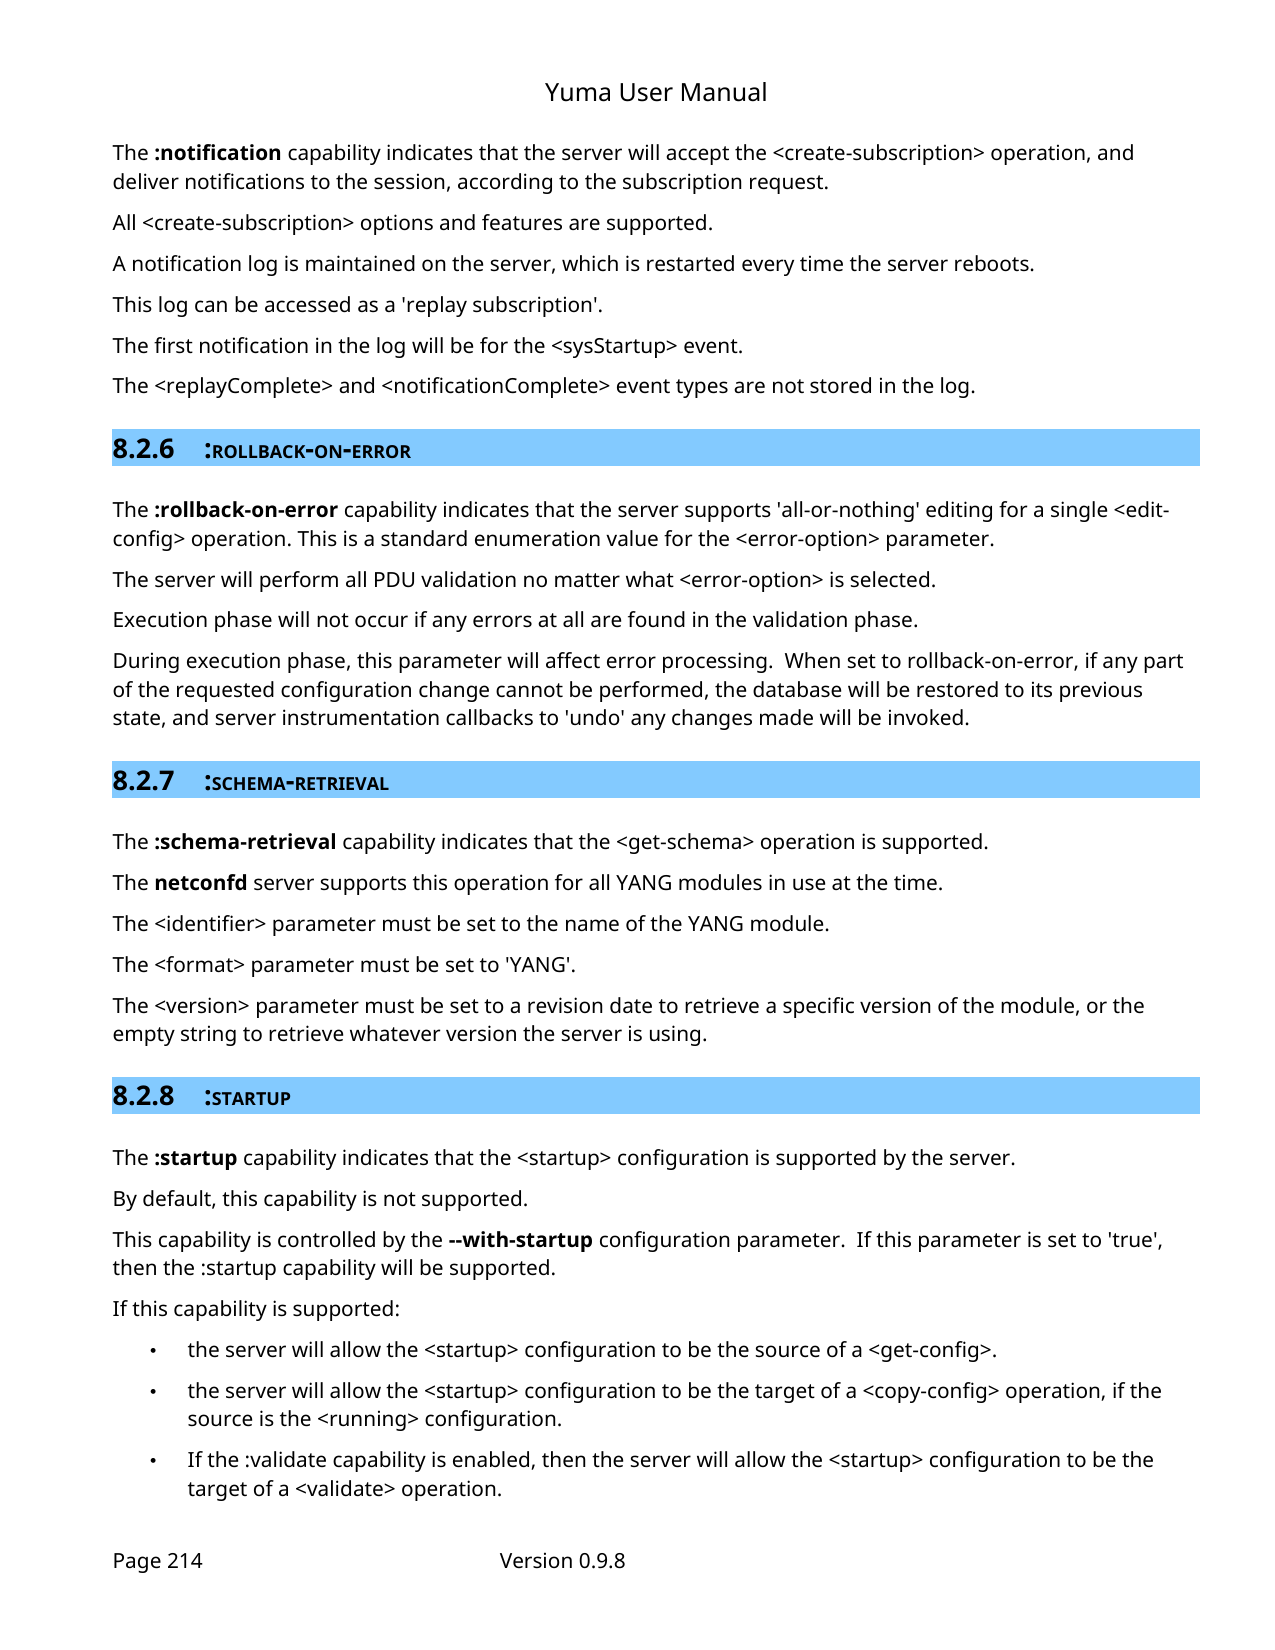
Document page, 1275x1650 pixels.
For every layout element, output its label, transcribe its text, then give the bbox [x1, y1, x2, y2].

text During execution phase, this parameter will affect error processing. When set to rollback-on-error, if any part of the requested configuration change cannot be performed, the database will be restored to its previous state, and server instrumentation callbacks to 'undo' any changes made will be invoked. [112, 647, 1200, 732]
subtitle :schema-retrieval [112, 761, 1200, 798]
subtitle :rollback-on-error [112, 429, 1200, 466]
text A notification log is maintained on the server, which is restarted every time the server reboots. [112, 249, 1200, 277]
list the server will allow the <startup> configuration to be the source of a <get-config>. [150, 1335, 1200, 1363]
list the server will allow the <startup> configuration to be the target of a <copy-config> operation, if the source is the <running> configuration. [150, 1376, 1200, 1433]
text The <version> parameter must be set to a revision date to retrieve a specific version of the module, or the empty string to retrieve whatever version the server is using. [112, 991, 1200, 1048]
text The :schema-retrieval capability indicates that the <get-schema> operation is supported. [112, 827, 1200, 856]
text The server will perform all PDU validation no matter what <error-option> is selected. [112, 565, 1200, 593]
list If the :validate capability is enabled, then the server will allow the <startup> configuration to be the target of a <validate> operation. [150, 1445, 1200, 1502]
text If this capability is supported: [112, 1294, 1200, 1323]
text The :notification capability indicates that the server will accept the <create-subscription> operation, and deliver notifications to the session, according to the subscription request. [112, 138, 1200, 195]
text The :rollback-on-error capability indicates that the server supports 'all-or-nothing' editing for a single <edit-config> operation. This is a standard enumeration value for the <error-option> parameter. [112, 495, 1200, 552]
text All <create-subscription> options and features are supported. [112, 208, 1200, 236]
text By default, this capability is not supported. [112, 1184, 1200, 1212]
text This log can be accessed as a 'replay subscription'. [112, 290, 1200, 318]
text The :startup capability indicates that the <startup> configuration is supported by the server. [112, 1143, 1200, 1171]
text The netconfd server supports this operation for all YANG modules in use at the time. [112, 868, 1200, 896]
text Execution phase will not occur if any errors at all are found in the validation phase. [112, 606, 1200, 634]
text The <identifier> parameter must be set to the name of the YANG module. [112, 909, 1200, 937]
subtitle :startup [112, 1077, 1200, 1114]
text The <format> parameter must be set to 'YANG'. [112, 950, 1200, 978]
text This capability is controlled by the --with-startup configuration parameter. If this parameter is set to 'true', then the :startup capability will be supported. [112, 1225, 1200, 1282]
text The first notification in the log will be for the <sysStartup> event. [112, 331, 1200, 359]
text The <replayComplete> and <notificationComplete> event types are not stored in the log. [112, 372, 1200, 400]
